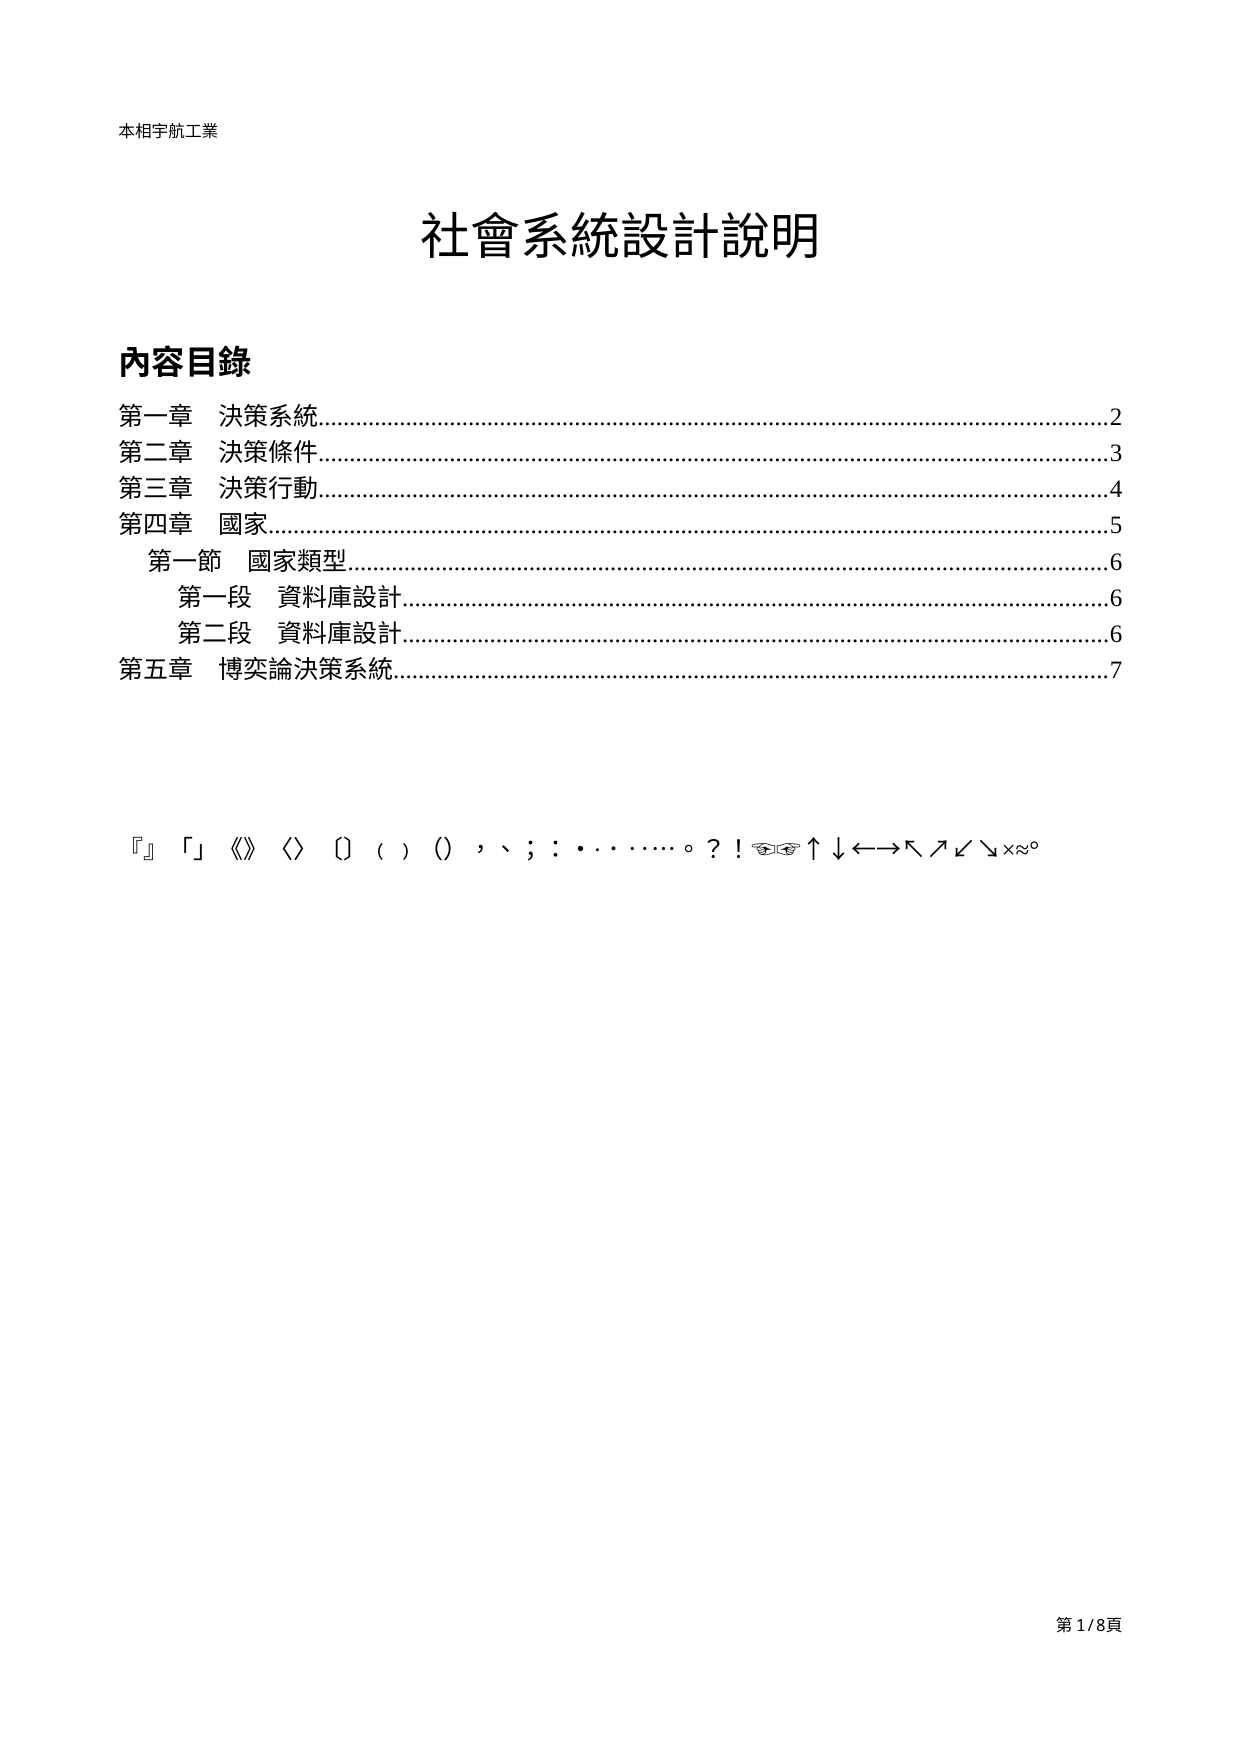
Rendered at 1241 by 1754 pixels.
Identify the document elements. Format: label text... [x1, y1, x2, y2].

subtitle 社會系統設計說明 [118, 197, 1122, 269]
text 『』「」《》〈〉〔〕﹙﹚（），、；：‧·．‥…。？！☜☞↑↓←→↖↗↙↘×≈° [118, 830, 1122, 866]
subtitle 內容目錄 [118, 335, 1122, 384]
text 第二章 決策條件 3 [118, 432, 1122, 469]
text 第五章 博奕論決策系統 7 [118, 650, 1122, 686]
text 第二段 資料庫設計 6 [177, 614, 1122, 650]
text 第一段 資料庫設計 6 [177, 577, 1122, 614]
text 第一節 國家類型 6 [148, 541, 1122, 577]
text 第四章 國家 5 [118, 505, 1122, 541]
text 第三章 決策行動 4 [118, 469, 1122, 505]
text 第一章 決策系統 2 [118, 396, 1122, 432]
